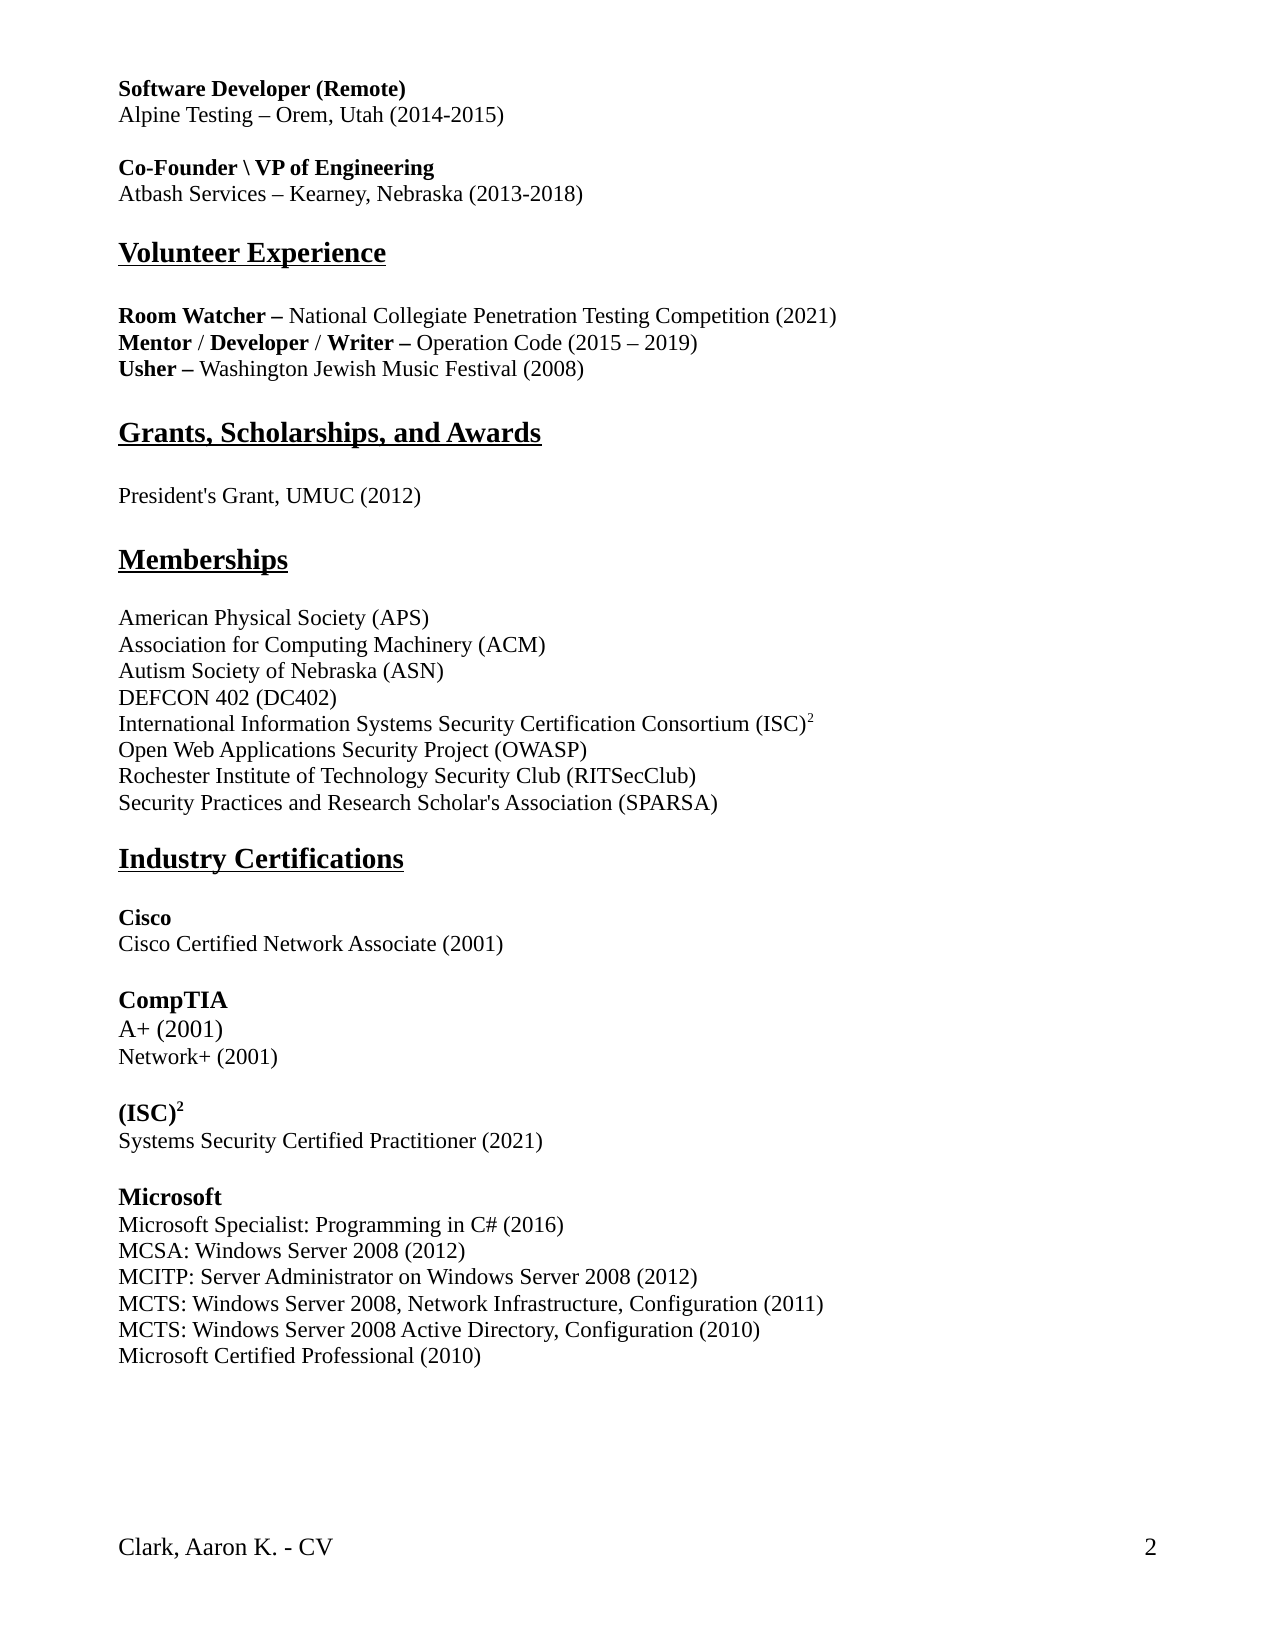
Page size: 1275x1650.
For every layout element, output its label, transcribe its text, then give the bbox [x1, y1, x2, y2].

text Rochester Institute of Technology Security Club (RITSecClub) [118, 763, 1157, 789]
text Autism Society of Nebraska (ASN) DEFCON 402 (DC402) [118, 657, 1157, 710]
text CompTIA [118, 985, 1157, 1014]
text Grants, Scholarships, and Awards [118, 415, 1157, 449]
text Volunteer Experience [118, 236, 1157, 269]
text Co-Founder \ VP of Engineering [118, 154, 1157, 180]
text Memberships [118, 542, 1157, 576]
text A+ (2001) [118, 1014, 1157, 1043]
text MCTS: Windows Server 2008 Active Directory, Configuration (2010) [118, 1316, 1157, 1342]
text Microsoft [118, 1182, 1157, 1211]
text Association for Computing Machinery (ACM) [118, 631, 1157, 657]
text MCSA: Windows Server 2008 (2012) [118, 1237, 1157, 1263]
text International Information Systems Security Certification Consortium (ISC)2 Open Web Applications Security Project (OWASP) [118, 710, 1157, 763]
text Industry Certifications [118, 842, 1157, 875]
text Microsoft Specialist: Programming in C# (2016) [118, 1211, 1157, 1237]
text Microsoft Certified Professional (2010) [118, 1342, 1157, 1369]
text Alpine Testing – Orem, Utah (2014-2015) [118, 101, 1157, 128]
text Atbash Services – Kearney, Nebraska (2013-2018) [118, 180, 1157, 207]
text President's Grant, UMUC (2012) [118, 482, 1157, 509]
text American Physical Society (APS) [118, 604, 1157, 631]
text Security Practices and Research Scholar's Association (SPARSA) [118, 789, 1157, 815]
text MCITP: Server Administrator on Windows Server 2008 (2012) [118, 1263, 1157, 1290]
text Usher – Washington Jewish Music Festival (2008) [118, 355, 1157, 382]
text Room Watcher – National Collegiate Penetration Testing Competition (2021) Mentor / Developer / Writer – Operation Code (2015 – 2019) [118, 303, 1157, 355]
text Software Developer (Remote) [118, 75, 1157, 101]
text Cisco Certified Network Associate (2001) [118, 930, 1157, 957]
text (ISC)2 [118, 1098, 1157, 1127]
text MCTS: Windows Server 2008, Network Infrastructure, Configuration (2011) [118, 1290, 1157, 1316]
text Network+ (2001) [118, 1043, 1157, 1069]
text Systems Security Certified Practitioner (2021) [118, 1127, 1157, 1153]
text Cisco [118, 904, 1157, 930]
